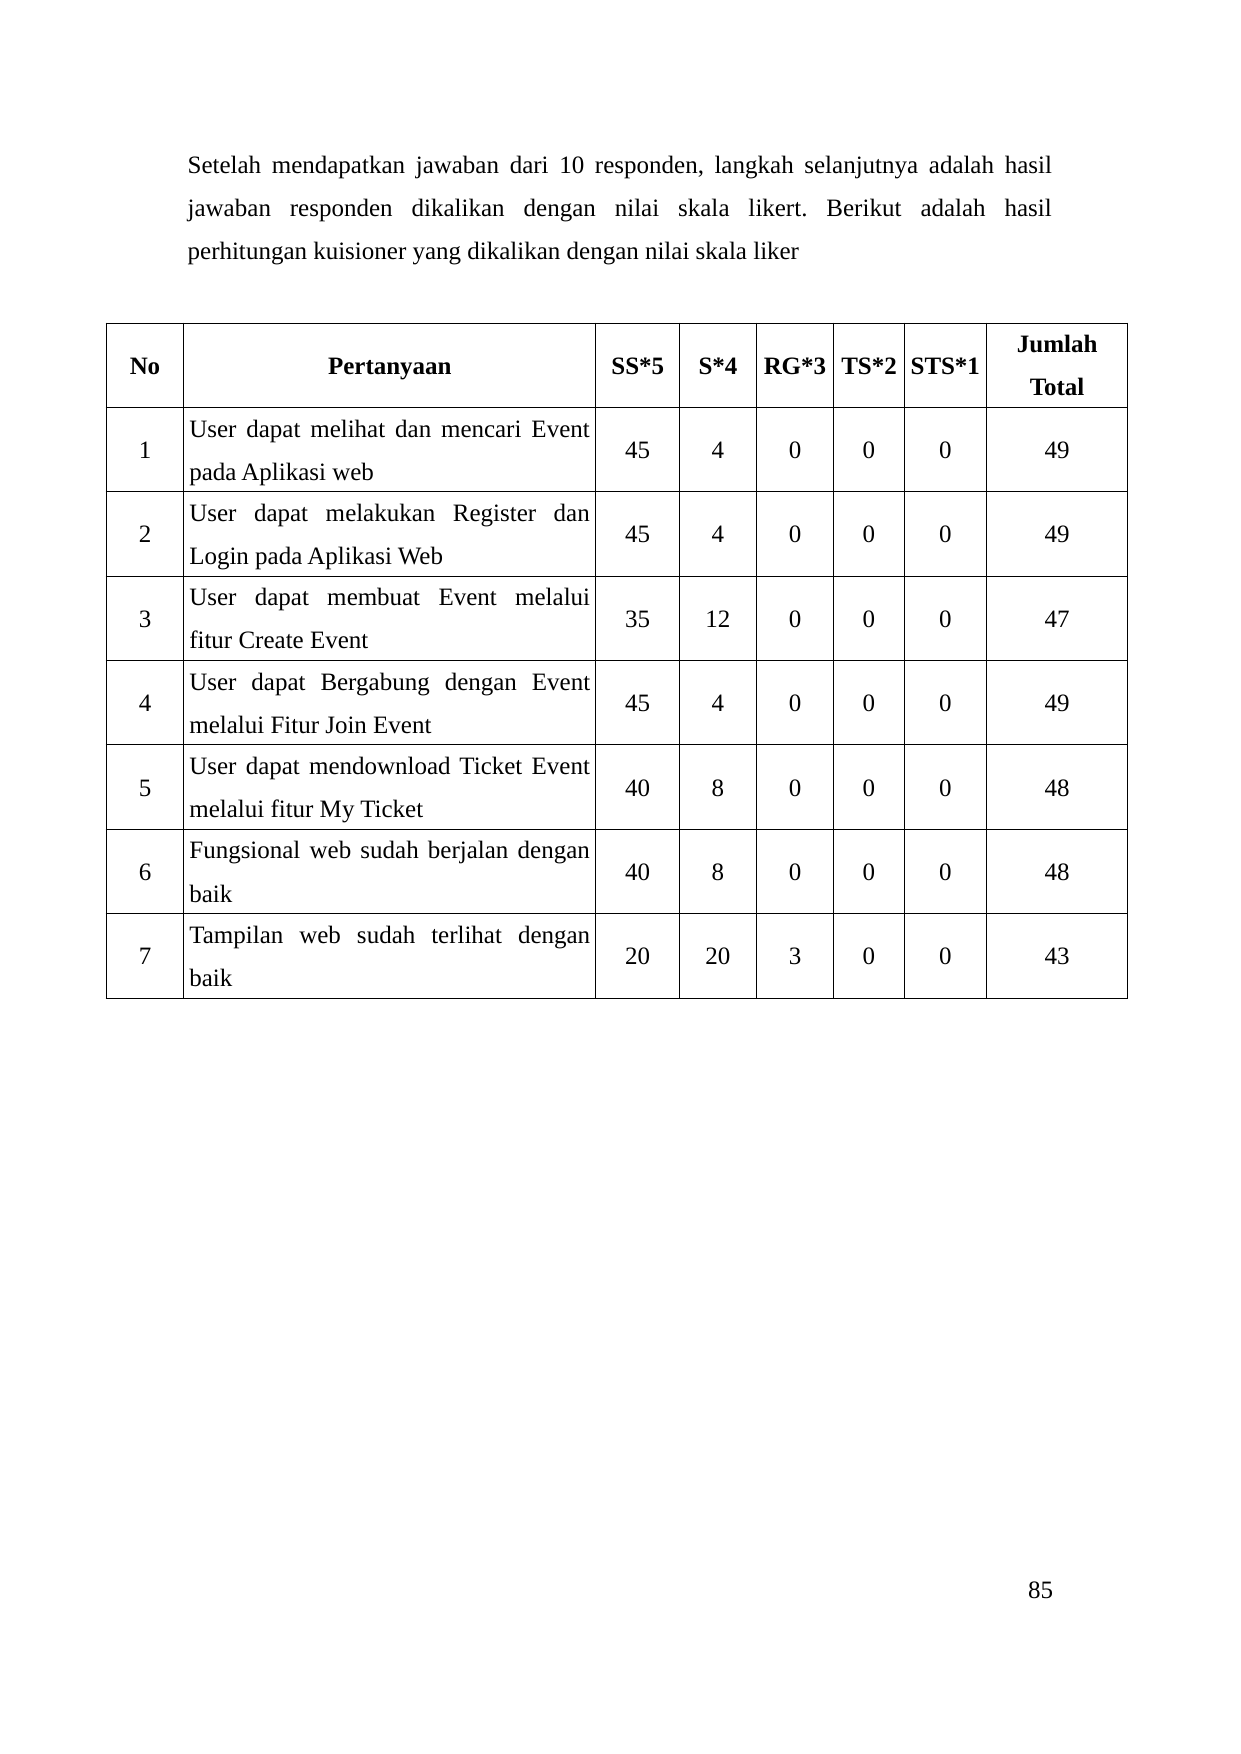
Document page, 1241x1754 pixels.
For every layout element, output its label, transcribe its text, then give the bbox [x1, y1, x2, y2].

table_cell User dapat melakukan Register dan Login pada Aplikasi Web [184, 492, 595, 576]
table_cell 0 [905, 661, 986, 744]
table_header S*4 [680, 324, 756, 407]
table_cell 7 [107, 914, 183, 997]
table_header Pertanyaan [184, 324, 595, 407]
table_cell User dapat melihat dan mencari Event pada Aplikasi web [184, 408, 595, 491]
table_cell 4 [680, 661, 756, 744]
table_cell 0 [905, 745, 986, 829]
table_cell 0 [905, 408, 986, 491]
table_cell 40 [596, 830, 679, 913]
table_cell 0 [834, 914, 904, 997]
table_cell 0 [905, 492, 986, 576]
table_cell 2 [107, 492, 183, 576]
table_cell 12 [680, 577, 756, 660]
table_cell 0 [834, 830, 904, 913]
table_cell 0 [757, 577, 833, 660]
table_cell User dapat membuat Event melalui fitur Create Event [184, 577, 595, 660]
table_cell 8 [680, 745, 756, 829]
table_cell 49 [987, 492, 1127, 576]
table_cell 35 [596, 577, 679, 660]
table_cell 20 [680, 914, 756, 997]
table_cell 48 [987, 830, 1127, 913]
table_cell 47 [987, 577, 1127, 660]
table_header TS*2 [834, 324, 904, 407]
table_cell 0 [757, 408, 833, 491]
table_cell 0 [757, 661, 833, 744]
table_cell 49 [987, 661, 1127, 744]
table_header RG*3 [757, 324, 833, 407]
table_cell 1 [107, 408, 183, 491]
table_cell 4 [680, 408, 756, 491]
table_cell 45 [596, 492, 679, 576]
table_cell 0 [834, 492, 904, 576]
table_cell 3 [757, 914, 833, 997]
table_header STS*1 [905, 324, 986, 407]
table_cell 49 [987, 408, 1127, 491]
table_header No [107, 324, 183, 407]
table_cell 0 [834, 745, 904, 829]
table_cell 0 [905, 914, 986, 997]
table_header Jumlah Total [987, 324, 1127, 407]
table_cell 5 [107, 745, 183, 829]
table_cell Fungsional web sudah berjalan dengan baik [184, 830, 595, 913]
table_cell 0 [905, 577, 986, 660]
table_cell 3 [107, 577, 183, 660]
table_cell Tampilan web sudah terlihat dengan baik [184, 914, 595, 997]
table_cell 48 [987, 745, 1127, 829]
table_cell 0 [757, 492, 833, 576]
table_cell 20 [596, 914, 679, 997]
table_cell 4 [680, 492, 756, 576]
table_cell 40 [596, 745, 679, 829]
table_cell 6 [107, 830, 183, 913]
table_cell 45 [596, 408, 679, 491]
table_cell User dapat mendownload Ticket Event melalui fitur My Ticket [184, 745, 595, 829]
text Setelah mendapatkan jawaban dari 10 responden, langkah selanjutnya adalah hasil jawaban responden dikalikan dengan nilai skala likert. Berikut adalah hasil perhitungan kuisioner yang dikalikan dengan nilai skala liker [187, 150, 1053, 265]
table_header SS*5 [596, 324, 679, 407]
table_cell 0 [834, 577, 904, 660]
table_cell 8 [680, 830, 756, 913]
table_cell 43 [987, 914, 1127, 997]
table_cell 0 [757, 830, 833, 913]
table_cell User dapat Bergabung dengan Event melalui Fitur Join Event [184, 661, 595, 744]
table_cell 0 [757, 745, 833, 829]
table_cell 0 [905, 830, 986, 913]
table_cell 0 [834, 661, 904, 744]
table_cell 4 [107, 661, 183, 744]
table_cell 0 [834, 408, 904, 491]
table_cell 45 [596, 661, 679, 744]
